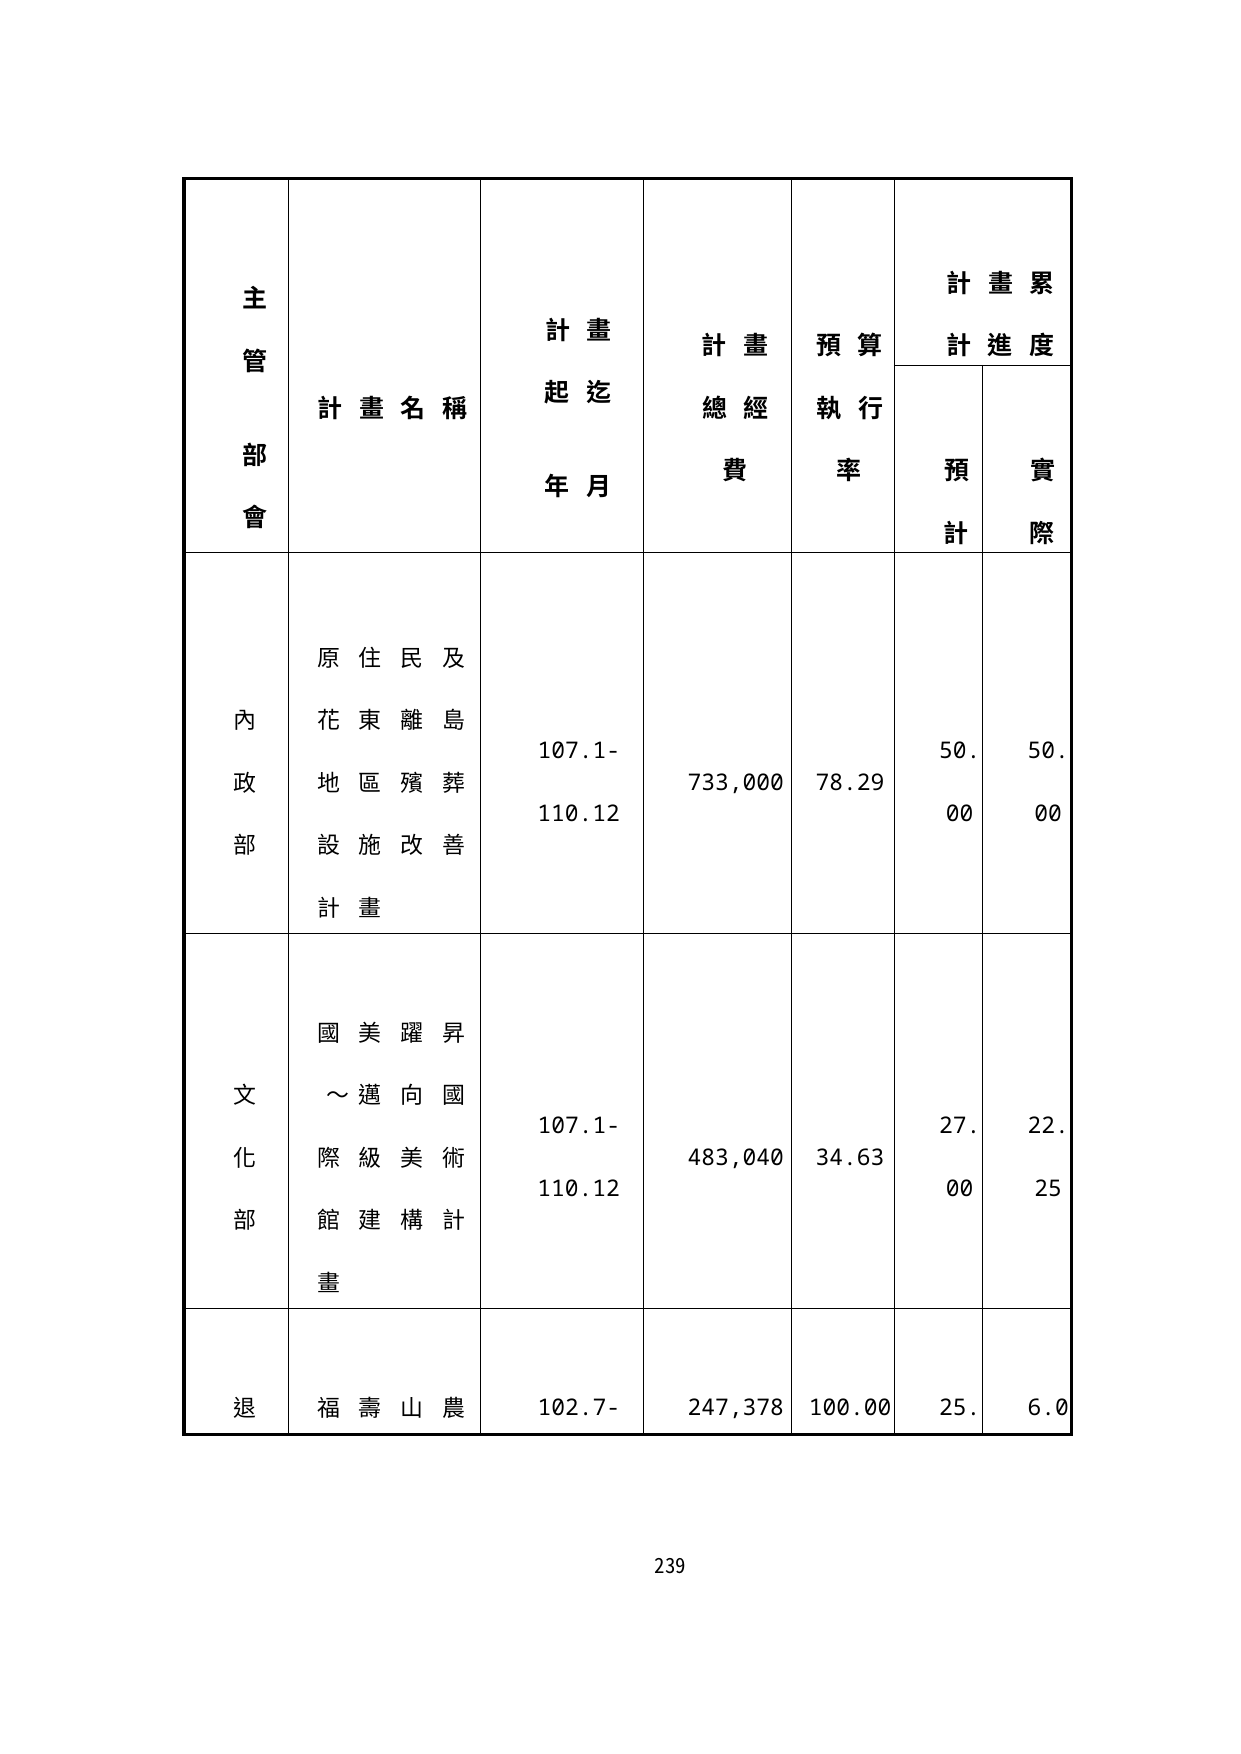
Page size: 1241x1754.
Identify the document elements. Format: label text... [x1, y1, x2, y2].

table_cell 25. [895, 1309, 982, 1432]
table_cell 107.1-110.12 [481, 553, 643, 932]
table_cell 實際 [983, 366, 1070, 552]
table_header 主管 部會 [186, 180, 288, 552]
table_header 計畫起迄 年月 [481, 180, 643, 552]
table_cell 733,000 [644, 553, 791, 932]
table_cell 27.00 [895, 934, 982, 1307]
table_cell 福壽山農 [289, 1309, 480, 1432]
table_cell 原住民及花東離島地區殯葬設施改善計畫 [289, 553, 480, 932]
table_header 計畫 總經費 [644, 180, 791, 552]
table_cell 預計 [895, 366, 982, 552]
table_cell 22.25 [983, 934, 1070, 1307]
table_header 計畫累計進度 [895, 180, 1070, 365]
table_cell 國美躍昇〜邁向國際級美術館建構計畫 [289, 934, 480, 1307]
table_cell 6.0 [983, 1309, 1070, 1432]
table_cell 內政部 [186, 553, 288, 932]
table_cell 退 [186, 1309, 288, 1432]
table_cell 50.00 [895, 553, 982, 932]
table_header 預算 執行率 [792, 180, 894, 552]
table_header 計畫名稱 [289, 180, 480, 552]
table_cell 483,040 [644, 934, 791, 1307]
table_cell 100.00 [792, 1309, 894, 1432]
table_cell 247,378 [644, 1309, 791, 1432]
table_cell 102.7- [481, 1309, 643, 1432]
table_cell 文化部 [186, 934, 288, 1307]
table_cell 107.1-110.12 [481, 934, 643, 1307]
table_cell 50.00 [983, 553, 1070, 932]
table_cell 78.29 [792, 553, 894, 932]
table_cell 34.63 [792, 934, 894, 1307]
